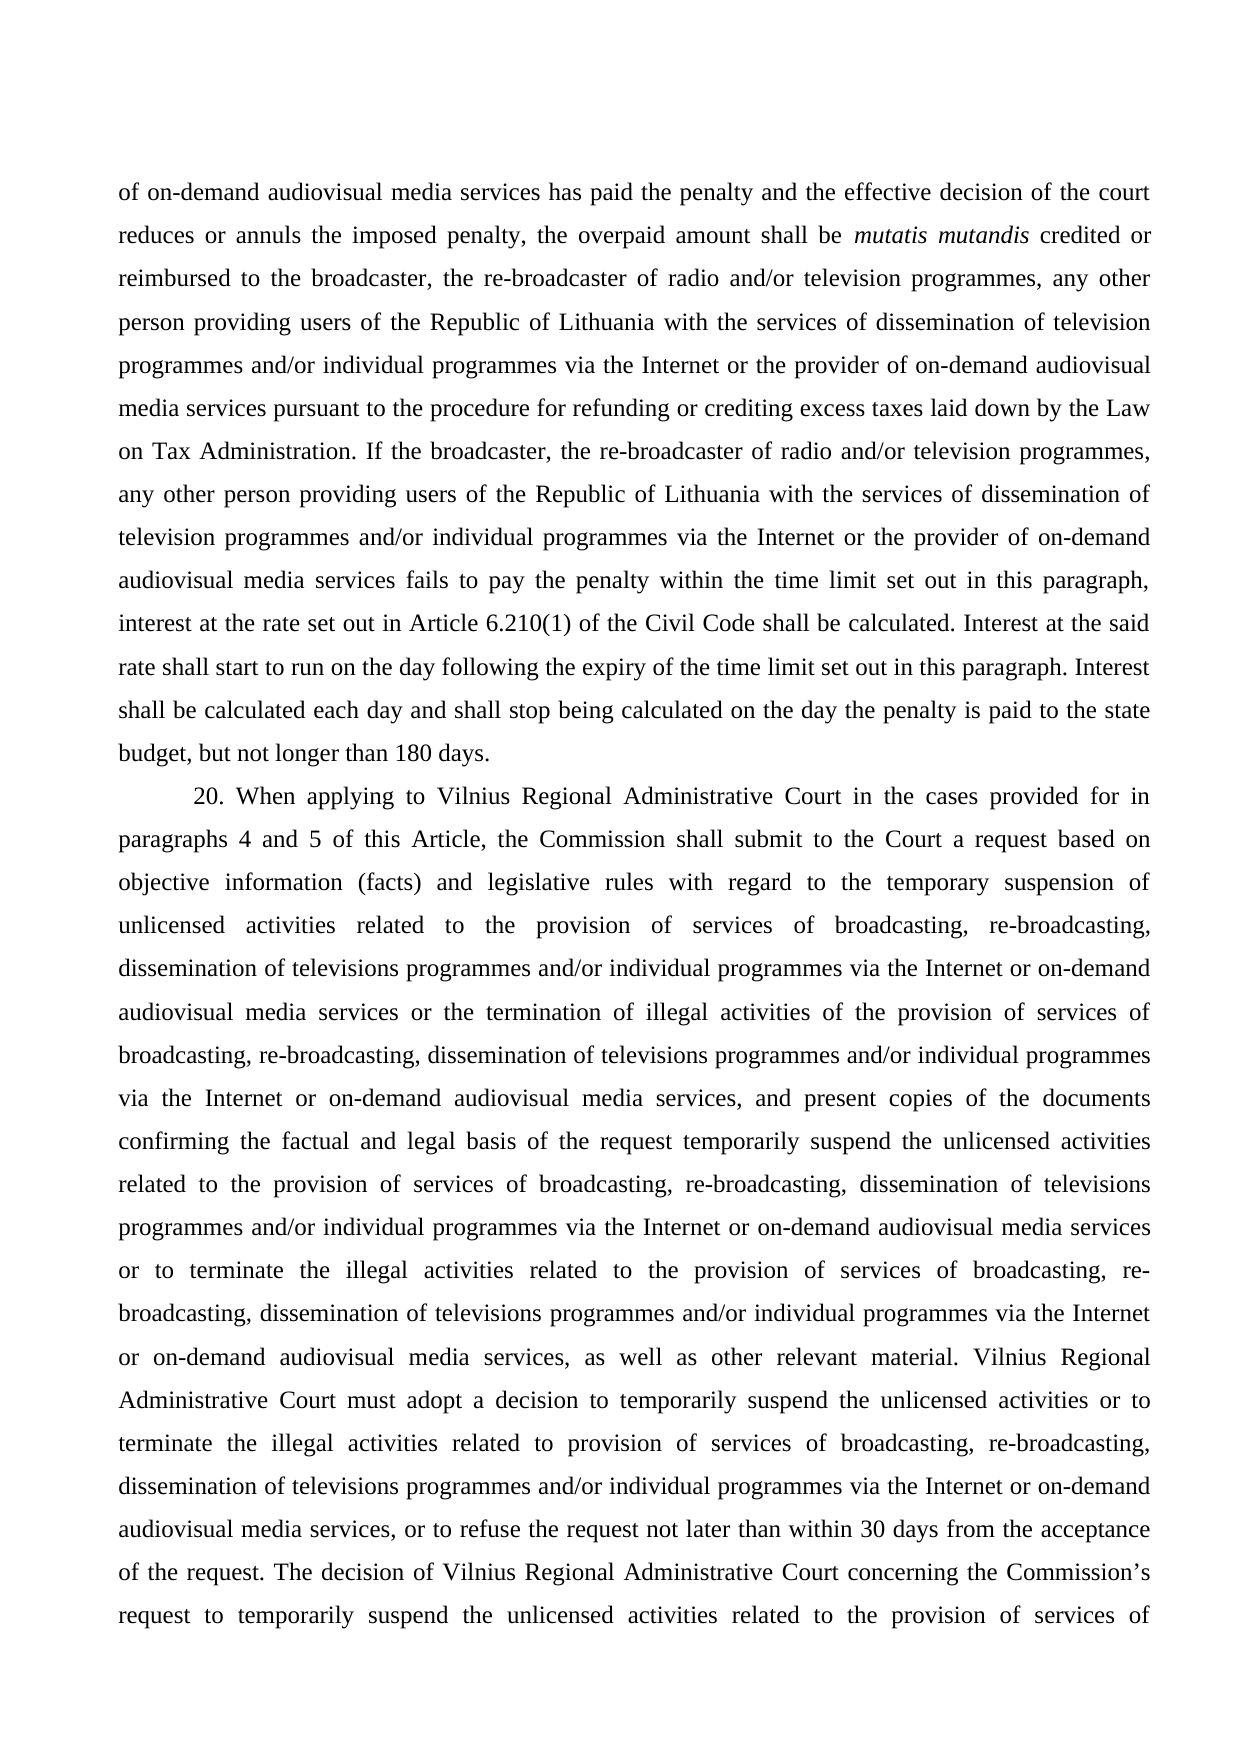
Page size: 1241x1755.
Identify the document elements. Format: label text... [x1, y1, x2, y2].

text of on-demand audiovisual media services has paid the penalty and the effective decision of the court reduces or annuls the imposed penalty, the overpaid amount shall be mutatis mutandis credited or reimbursed to the broadcaster, the re-broadcaster of radio and/or television programmes, any other person providing users of the Republic of Lithuania with the services of dissemination of television programmes and/or individual programmes via the Internet or the provider of on-demand audiovisual media services pursuant to the procedure for refunding or crediting excess taxes laid down by the Law on Tax Administration. If the broadcaster, the re-broadcaster of radio and/or television programmes, any other person providing users of the Republic of Lithuania with the services of dissemination of television programmes and/or individual programmes via the Internet or the provider of on-demand audiovisual media services fails to pay the penalty within the time limit set out in this paragraph, interest at the rate set out in Article 6.210(1) of the Civil Code shall be calculated. Interest at the said rate shall start to run on the day following the expiry of the time limit set out in this paragraph. Interest shall be calculated each day and shall stop being calculated on the day the penalty is paid to the state budget, but not longer than 180 days. [118, 177, 1152, 767]
text 20. When applying to Vilnius Regional Administrative Court in the cases provided for in paragraphs 4 and 5 of this Article, the Commission shall submit to the Court a request based on objective information (facts) and legislative rules with regard to the temporary suspension of unlicensed activities related to the provision of services of broadcasting, re-broadcasting, dissemination of televisions programmes and/or individual programmes via the Internet or on-demand audiovisual media services or the termination of illegal activities of the provision of services of broadcasting, re-broadcasting, dissemination of televisions programmes and/or individual programmes via the Internet or on-demand audiovisual media services, and present copies of the documents confirming the factual and legal basis of the request temporarily suspend the unlicensed activities related to the provision of services of broadcasting, re-broadcasting, dissemination of televisions programmes and/or individual programmes via the Internet or on-demand audiovisual media services or to terminate the illegal activities related to the provision of services of broadcasting, re-broadcasting, dissemination of televisions programmes and/or individual programmes via the Internet or on-demand audiovisual media services, as well as other relevant material. Vilnius Regional Administrative Court must adopt a decision to temporarily suspend the unlicensed activities or to terminate the illegal activities related to provision of services of broadcasting, re-broadcasting, dissemination of televisions programmes and/or individual programmes via the Internet or on-demand audiovisual media services, or to refuse the request not later than within 30 days from the acceptance of the request. The decision of Vilnius Regional Administrative Court concerning the Commission’s request to temporarily suspend the unlicensed activities related to the provision of services of [118, 781, 1152, 1629]
